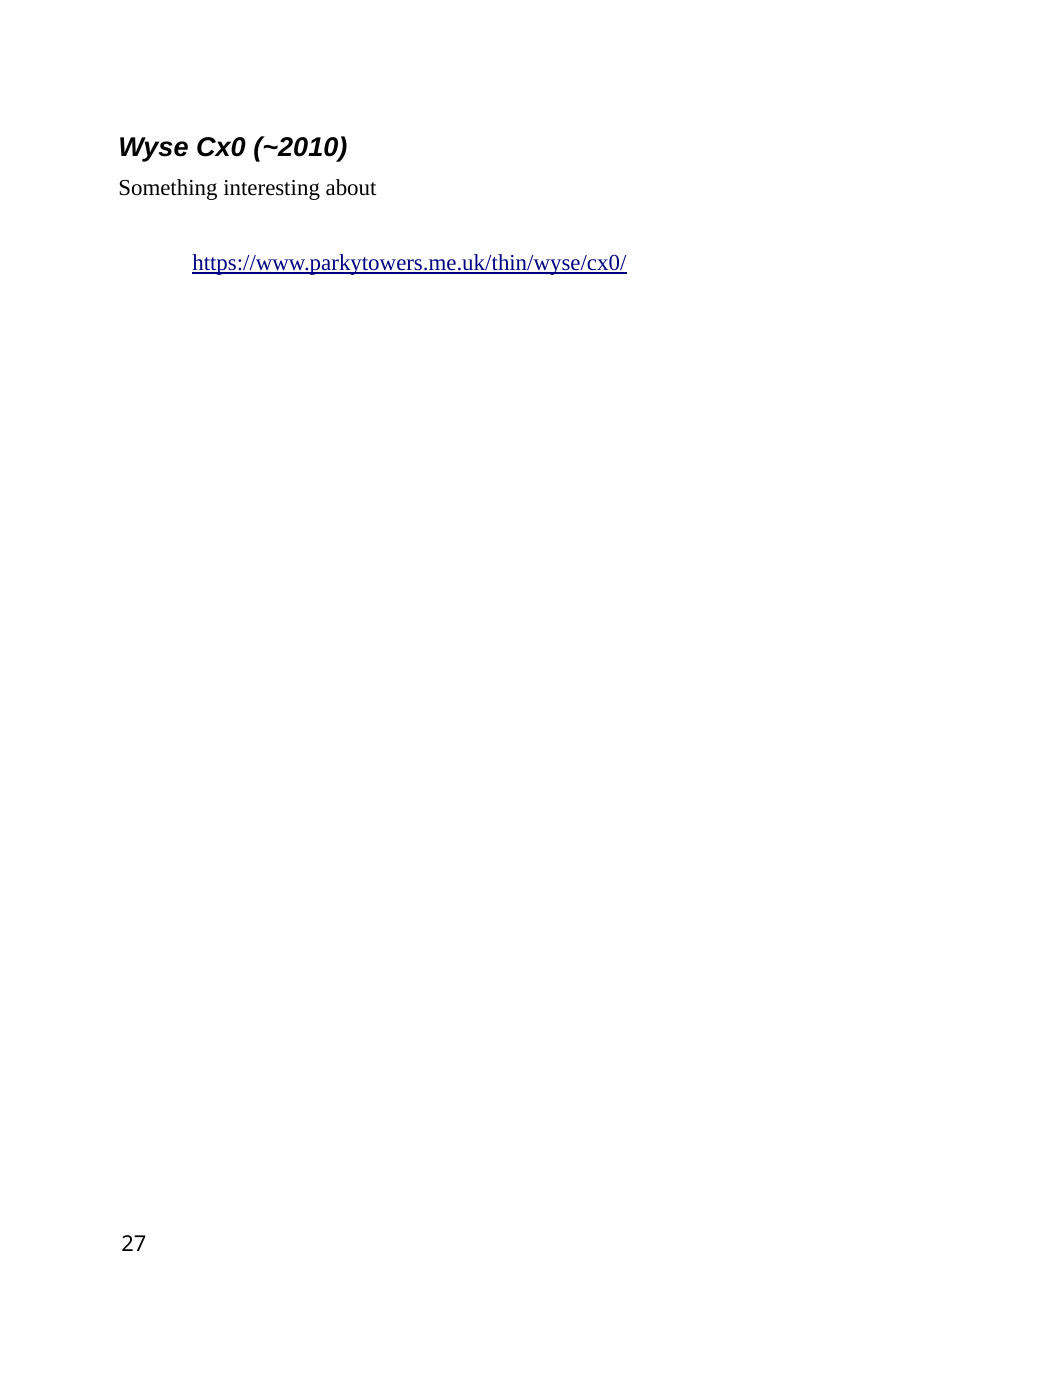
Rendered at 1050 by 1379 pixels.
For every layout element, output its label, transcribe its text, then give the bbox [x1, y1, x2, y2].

text Something interesting about [118, 174, 932, 201]
subtitle Wyse Cx0 (~2010) [118, 131, 932, 162]
text https://www.parkytowers.me.uk/thin/wyse/cx0/ [192, 219, 932, 276]
